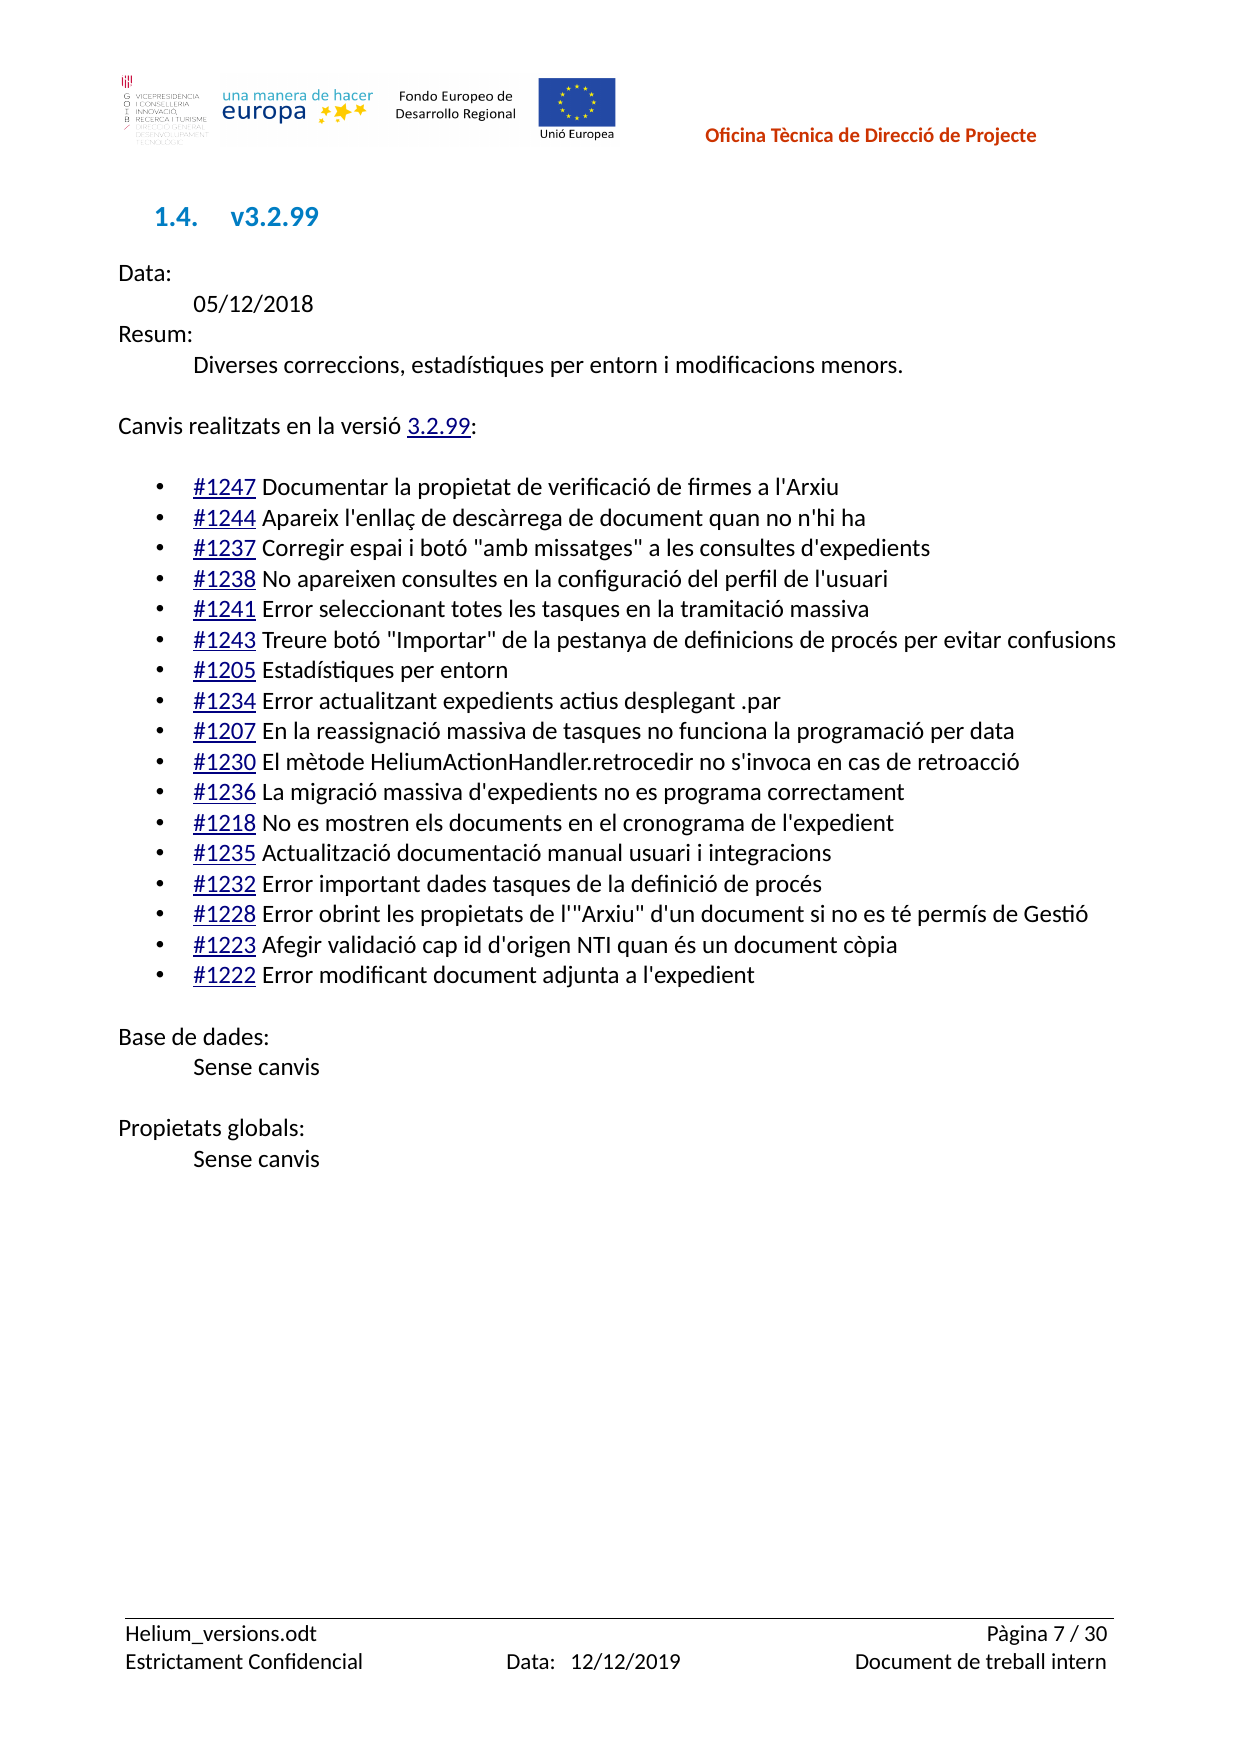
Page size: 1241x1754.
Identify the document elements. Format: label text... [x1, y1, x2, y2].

picture [219, 73, 621, 147]
list #1218 No es mostren els documents en el cronograma de l'expedient [156, 807, 1122, 837]
list #1234 Error actualitzant expedients actius desplegant .par [156, 685, 1122, 715]
subtitle v3.2.99 [153, 198, 1122, 234]
list #1243 Treure botó "Importar" de la pestanya de definicions de procés per evitar confusions [156, 624, 1122, 654]
text Propietats globals: [118, 1112, 1122, 1143]
list #1241 Error seleccionant totes les tasques en la tramitació massiva [156, 593, 1122, 624]
text Base de dades: [118, 1021, 1122, 1051]
text Canvis realitzats en la versió 3.2.99: [118, 410, 1122, 441]
list #1236 La migració massiva d'expedients no es programa correctament [156, 776, 1122, 807]
list #1222 Error modificant document adjunta a l'expedient [156, 959, 1122, 990]
text Sense canvis [118, 1051, 1122, 1082]
list #1207 En la reassignació massiva de tasques no funciona la programació per data [156, 715, 1122, 746]
text Data: [118, 258, 1122, 288]
list #1205 Estadístiques per entorn [156, 654, 1122, 685]
text Resum: [118, 319, 1122, 349]
list #1244 Apareix l'enllaç de descàrrega de document quan no n'hi ha [156, 502, 1122, 532]
list #1238 No apareixen consultes en la configuració del perfil de l'usuari [156, 563, 1122, 593]
list #1223 Afegir validació cap id d'origen NTI quan és un document còpia [156, 929, 1122, 959]
list #1237 Corregir espai i botó "amb missatges" a les consultes d'expedients [156, 532, 1122, 563]
list #1228 Error obrint les propietats de l'"Arxiu" d'un document si no es té permís de Gestió [156, 898, 1122, 929]
list #1247 Documentar la propietat de verificació de firmes a l'Arxiu [156, 471, 1122, 502]
list #1232 Error important dades tasques de la definició de procés [156, 868, 1122, 898]
list #1230 El mètode HeliumActionHandler.retrocedir no s'invoca en cas de retroacció [156, 746, 1122, 776]
list #1235 Actualització documentació manual usuari i integracions [156, 837, 1122, 868]
picture [118, 73, 213, 147]
text 05/12/2018 [118, 288, 1122, 319]
text Sense canvis [118, 1143, 1122, 1173]
text Diverses correccions, estadístiques per entorn i modificacions menors. [118, 349, 1122, 380]
